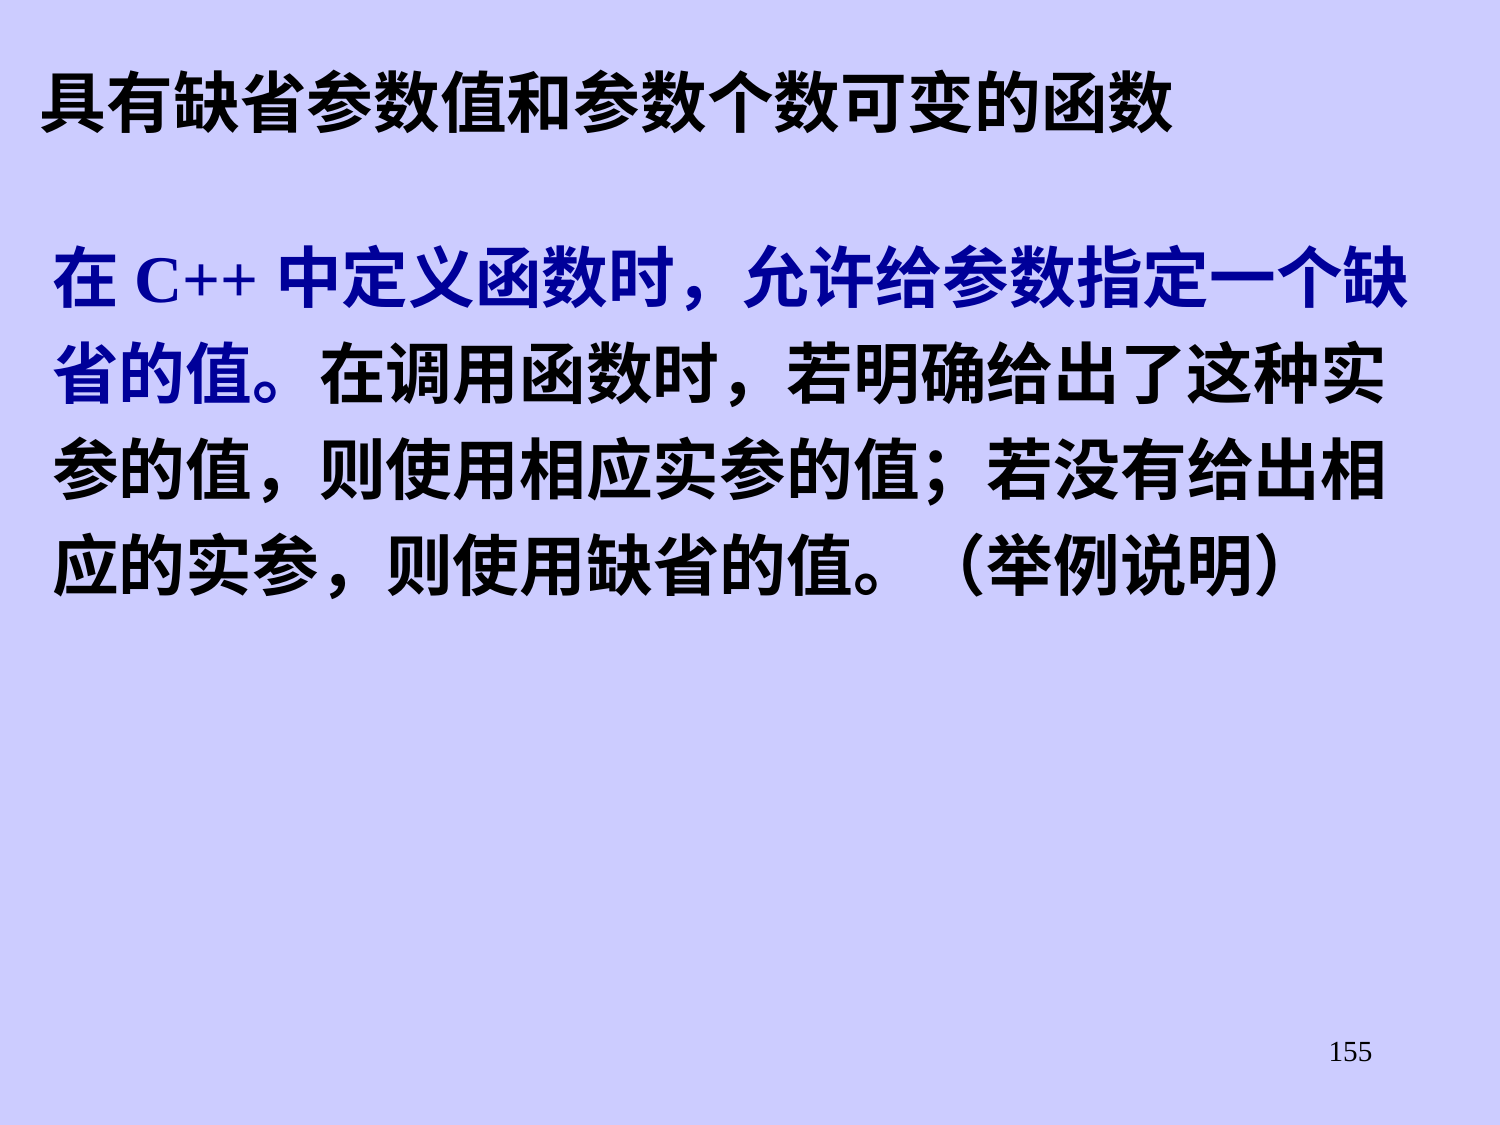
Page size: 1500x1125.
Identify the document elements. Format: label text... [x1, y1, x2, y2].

text_box 具有缺省参数值和参数个数可变的函数 [24, 37, 1326, 149]
text_box 在C++中定义函数时，允许给参数指定一个缺省的值。在调用函数时，若明确给出了这种实参的值，则使用相应实参的值；若没有给出相应的实参，则使用缺省的值。（举例说明） [37, 212, 1438, 612]
text_box [1074, 1025, 1388, 1101]
